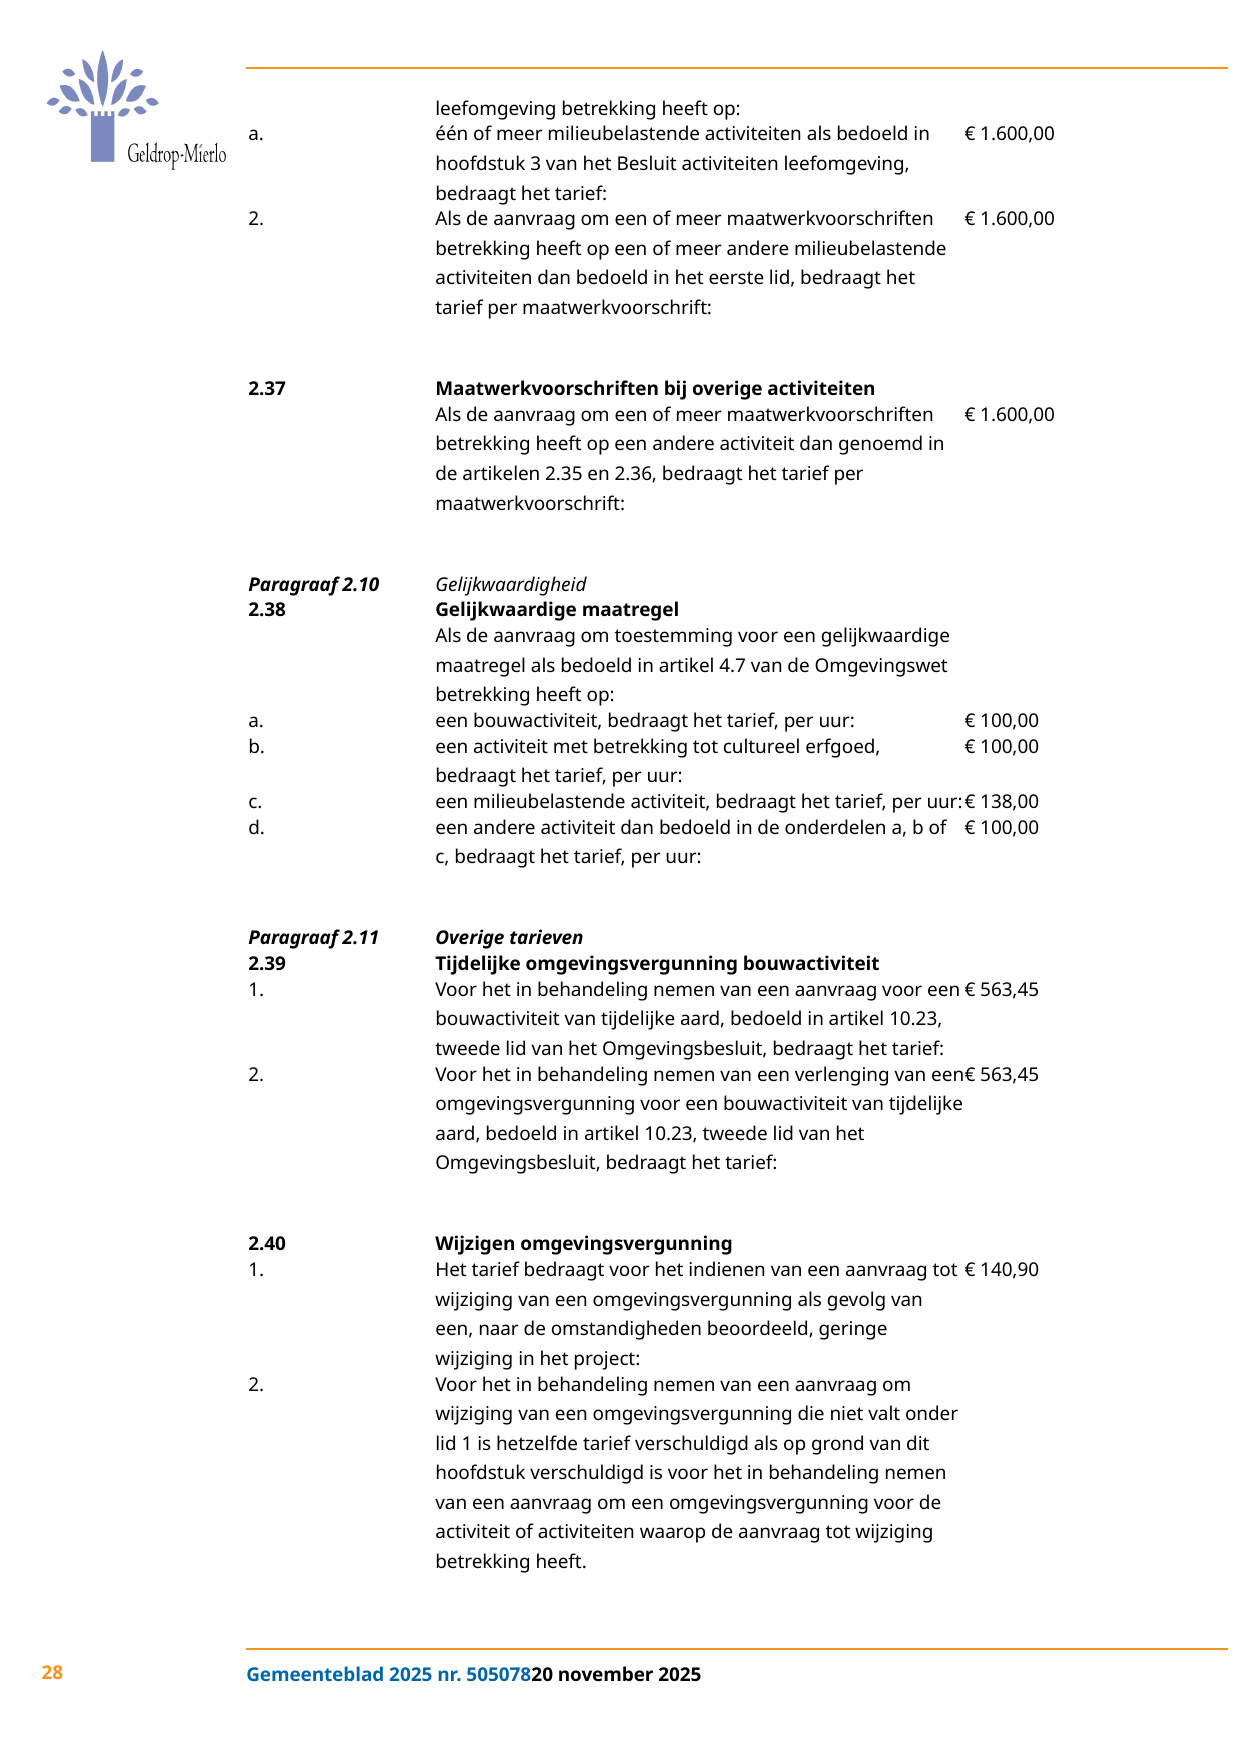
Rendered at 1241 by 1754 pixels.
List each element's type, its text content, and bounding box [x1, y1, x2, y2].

table_cell [964, 622, 1152, 707]
table_cell € 1.600,00 [964, 401, 1152, 515]
table_cell Gelijkwaardige maatregel [435, 596, 964, 622]
table_cell [964, 950, 1152, 976]
table_cell [248, 1175, 435, 1231]
table_cell Wijzigen omgevingsvergunning [435, 1231, 964, 1256]
table_cell [435, 1175, 964, 1231]
table_cell Paragraaf 2.11 [248, 925, 435, 950]
table_cell € 1.600,00 [964, 205, 1152, 320]
table_cell [964, 1574, 1152, 1600]
table_cell [964, 1175, 1152, 1231]
table_cell [435, 1574, 964, 1600]
table_cell [964, 596, 1152, 622]
table_cell € 563,45 [964, 1061, 1152, 1175]
table_cell [248, 622, 435, 707]
table_cell [435, 515, 964, 571]
table_cell [964, 571, 1152, 596]
table_cell [248, 515, 435, 571]
table_cell c. [248, 788, 435, 814]
table_cell [248, 869, 435, 924]
table_cell [435, 320, 964, 375]
table_cell 1. [248, 976, 435, 1061]
table_cell Als de aanvraag om een of meer maatwerkvoorschriften betrekking heeft op een of meer andere milieubelastende activiteiten dan bedoeld in het eerste lid, bedraagt het tarief per maatwerkvoorschrift: [435, 205, 964, 320]
table_cell € 138,00 [964, 788, 1152, 814]
table_cell [964, 1231, 1152, 1256]
table_cell Overige tarieven [435, 925, 964, 950]
table_cell a. [248, 121, 435, 205]
table_cell 2. [248, 1061, 435, 1175]
table_cell Maatwerkvoorschriften bij overige activiteiten [435, 375, 964, 401]
table_cell [248, 320, 435, 375]
table_cell € 100,00 [964, 814, 1152, 869]
table_cell Voor het in behandeling nemen van een aanvraag om wijziging van een omgevingsvergunning die niet valt onder lid 1 is hetzelfde tarief verschuldigd als op grond van dit hoofdstuk verschuldigd is voor het in behandeling nemen van een aanvraag om een omgevingsvergunning voor de activiteit of activiteiten waarop de aanvraag tot wijziging betrekking heeft. [435, 1371, 964, 1574]
table_cell Gelijkwaardigheid [435, 571, 964, 596]
table_cell [964, 95, 1152, 121]
table_cell [964, 925, 1152, 950]
table_cell Voor het in behandeling nemen van een aanvraag voor een bouwactiviteit van tijdelijke aard, bedoeld in artikel 10.23, tweede lid van het Omgevingsbesluit, bedraagt het tarief: [435, 976, 964, 1061]
table_cell [435, 869, 964, 924]
table_cell 2.38 [248, 596, 435, 622]
table_cell een bouwactiviteit, bedraagt het tarief, per uur: [435, 707, 964, 733]
table_cell 2. [248, 205, 435, 320]
table_cell een activiteit met betrekking tot cultureel erfgoed, bedraagt het tarief, per uur: [435, 733, 964, 788]
table_cell 2.40 [248, 1231, 435, 1256]
table_cell één of meer milieubelastende activiteiten als bedoeld in hoofdstuk 3 van het Besluit activiteiten leefomgeving, bedraagt het tarief: [435, 121, 964, 205]
table_cell Paragraaf 2.10 [248, 571, 435, 596]
table_cell € 1.600,00 [964, 121, 1152, 205]
picture [41, 47, 231, 172]
table_cell 1. [248, 1256, 435, 1371]
table_cell € 100,00 [964, 733, 1152, 788]
table_cell een milieubelastende activiteit, bedraagt het tarief, per uur: [435, 788, 964, 814]
table_cell [248, 401, 435, 515]
table_cell Voor het in behandeling nemen van een verlenging van een omgevingsvergunning voor een bouwactiviteit van tijdelijke aard, bedoeld in artikel 10.23, tweede lid van het Omgevingsbesluit, bedraagt het tarief: [435, 1061, 964, 1175]
table_cell [248, 1574, 435, 1600]
table_cell d. [248, 814, 435, 869]
table_cell € 100,00 [964, 707, 1152, 733]
table_cell a. [248, 707, 435, 733]
table_cell [964, 1371, 1152, 1574]
table_cell 2. [248, 1371, 435, 1574]
table_cell b. [248, 733, 435, 788]
table_cell Als de aanvraag om een of meer maatwerkvoorschriften betrekking heeft op een andere activiteit dan genoemd in de artikelen 2.35 en 2.36, bedraagt het tarief per maatwerkvoorschrift: [435, 401, 964, 515]
table_cell leefomgeving betrekking heeft op: [435, 95, 964, 121]
table_cell [964, 515, 1152, 571]
table_cell 2.39 [248, 950, 435, 976]
table_cell [964, 375, 1152, 401]
table_cell Tijdelijke omgevingsvergunning bouwactiviteit [435, 950, 964, 976]
table_cell [248, 95, 435, 121]
table_cell [964, 320, 1152, 375]
table_cell 2.37 [248, 375, 435, 401]
table_cell Het tarief bedraagt voor het indienen van een aanvraag tot wijziging van een omgevingsvergunning als gevolg van een, naar de omstandigheden beoordeeld, geringe wijziging in het project: [435, 1256, 964, 1371]
table_cell € 140,90 [964, 1256, 1152, 1371]
table_cell [964, 869, 1152, 924]
table_cell een andere activiteit dan bedoeld in de onderdelen a, b of c, bedraagt het tarief, per uur: [435, 814, 964, 869]
table_cell Als de aanvraag om toestemming voor een gelijkwaardige maatregel als bedoeld in artikel 4.7 van de Omgevingswet betrekking heeft op: [435, 622, 964, 707]
table_cell € 563,45 [964, 976, 1152, 1061]
